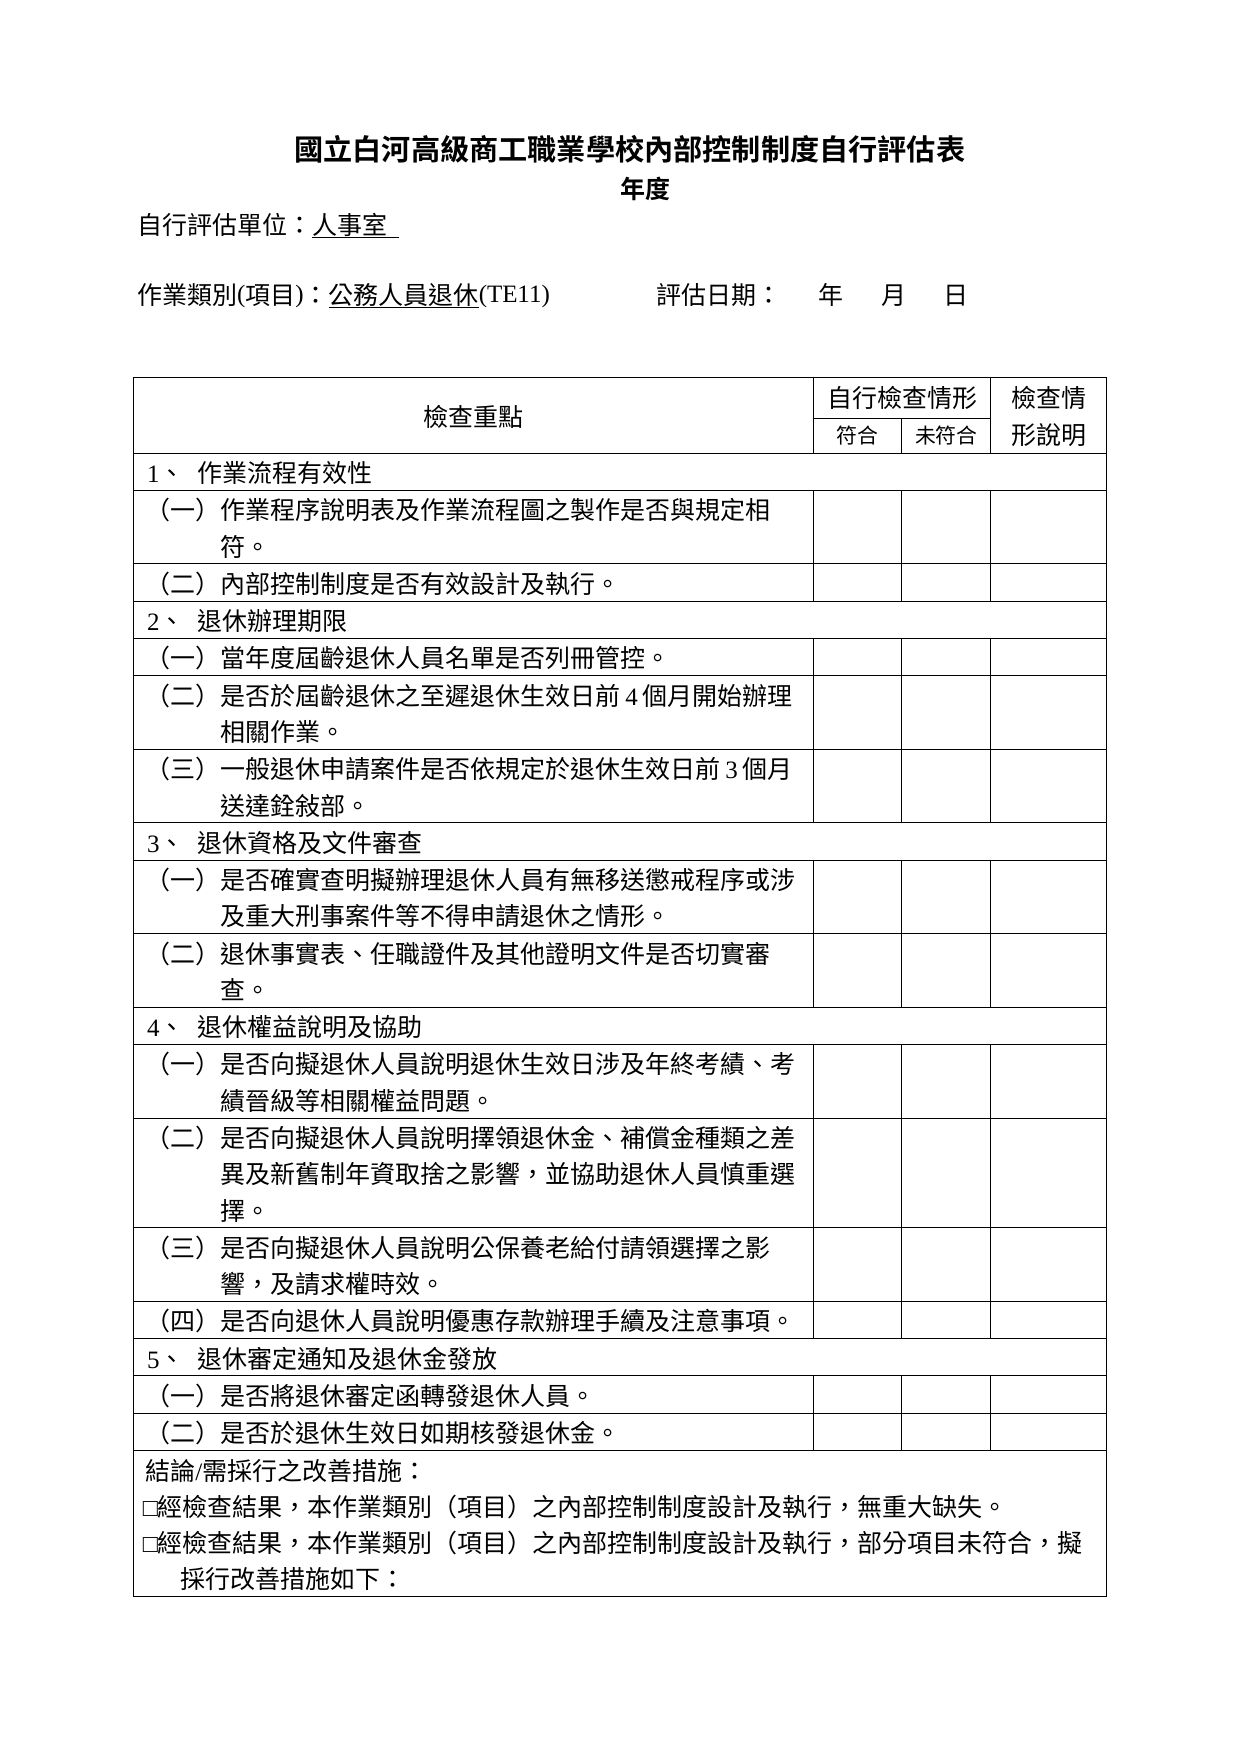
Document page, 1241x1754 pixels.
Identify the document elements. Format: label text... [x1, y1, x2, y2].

table_cell [902, 564, 990, 601]
table_cell （三）是否向擬退休人員說明公保養老給付請領選擇之影響，及請求權時效。 [134, 1228, 813, 1301]
table_cell [814, 491, 901, 563]
table_cell [814, 750, 901, 822]
table_cell [902, 1302, 990, 1338]
table_cell [814, 1119, 901, 1227]
table_header 檢查重點 [134, 378, 813, 452]
table_cell [902, 491, 990, 563]
table_cell [991, 861, 1106, 933]
table_cell [991, 491, 1106, 563]
table_cell [814, 1045, 901, 1117]
table_cell [814, 1228, 901, 1301]
table_cell （四）是否向退休人員說明優惠存款辦理手續及注意事項。 [134, 1302, 813, 1338]
table_cell [902, 639, 990, 675]
table_header 檢查情形說明 [991, 378, 1106, 452]
table_cell [902, 1228, 990, 1301]
table_cell [991, 639, 1106, 675]
table_cell 結論/需採行之改善措施： □經檢查結果，本作業類別（項目）之內部控制制度設計及執行，無重大缺失。 □經檢查結果，本作業類別（項目）之內部控制制度設計及執行，部分項目未符合，擬採行改善措施如下： [134, 1451, 1106, 1596]
table_cell 作業流程有效性 [134, 454, 1106, 490]
table_cell [814, 639, 901, 675]
table_cell [991, 750, 1106, 822]
table_cell 退休資格及文件審查 [134, 823, 1106, 859]
table_cell [902, 676, 990, 749]
text 作業類別(項目)：公務人員退休(TE11) 評估日期： 年 月 日 [137, 252, 1122, 314]
table_cell [814, 676, 901, 749]
table_cell 退休審定通知及退休金發放 [134, 1339, 1106, 1375]
table_cell （二）是否於屆齡退休之至遲退休生效日前4個月開始辦理相關作業。 [134, 676, 813, 749]
table_cell [991, 1228, 1106, 1301]
table_cell （二）是否向擬退休人員說明擇領退休金、補償金種類之差異及新舊制年資取捨之影響，並協助退休人員慎重選擇。 [134, 1119, 813, 1227]
table_cell （一）是否確實查明擬辦理退休人員有無移送懲戒程序或涉及重大刑事案件等不得申請退休之情形。 [134, 861, 813, 933]
table_cell [902, 1045, 990, 1117]
table_cell [814, 861, 901, 933]
table_cell [991, 1119, 1106, 1227]
table_cell [814, 1302, 901, 1338]
text 年度 [137, 169, 1122, 206]
table_cell （一）當年度屆齡退休人員名單是否列冊管控。 [134, 639, 813, 675]
table_cell 符合 [814, 419, 901, 452]
table_cell （一）是否將退休審定函轉發退休人員。 [134, 1376, 813, 1413]
table_cell 未符合 [902, 419, 990, 452]
table_cell 退休辦理期限 [134, 602, 1106, 638]
table_cell [814, 934, 901, 1007]
table_cell （一）是否向擬退休人員說明退休生效日涉及年終考績、考績晉級等相關權益問題。 [134, 1045, 813, 1117]
table_cell [902, 1119, 990, 1227]
table_cell （三）一般退休申請案件是否依規定於退休生效日前3個月送達銓敍部。 [134, 750, 813, 822]
table_cell （二）退休事實表、任職證件及其他證明文件是否切實審查。 [134, 934, 813, 1007]
table_cell [991, 676, 1106, 749]
table_header 自行檢查情形 [814, 378, 990, 418]
table_cell [814, 1414, 901, 1450]
text 自行評估單位：人事室 [137, 206, 1122, 242]
table_cell [991, 1045, 1106, 1117]
table_cell [902, 750, 990, 822]
table_cell （二）內部控制制度是否有效設計及執行。 [134, 564, 813, 601]
table_cell [991, 1302, 1106, 1338]
table_cell （二）是否於退休生效日如期核發退休金。 [134, 1414, 813, 1450]
table_cell （一）作業程序說明表及作業流程圖之製作是否與規定相符。 [134, 491, 813, 563]
table_cell [991, 1376, 1106, 1413]
table_cell 退休權益說明及協助 [134, 1008, 1106, 1044]
table_cell [991, 1414, 1106, 1450]
table_cell [991, 564, 1106, 601]
table_cell [814, 564, 901, 601]
table_cell [814, 1376, 901, 1413]
text 國立白河高級商工職業學校內部控制制度自行評估表 [137, 127, 1122, 169]
table_cell [902, 1414, 990, 1450]
table_cell [902, 1376, 990, 1413]
table_cell [902, 861, 990, 933]
table_cell [902, 934, 990, 1007]
table_cell [991, 934, 1106, 1007]
